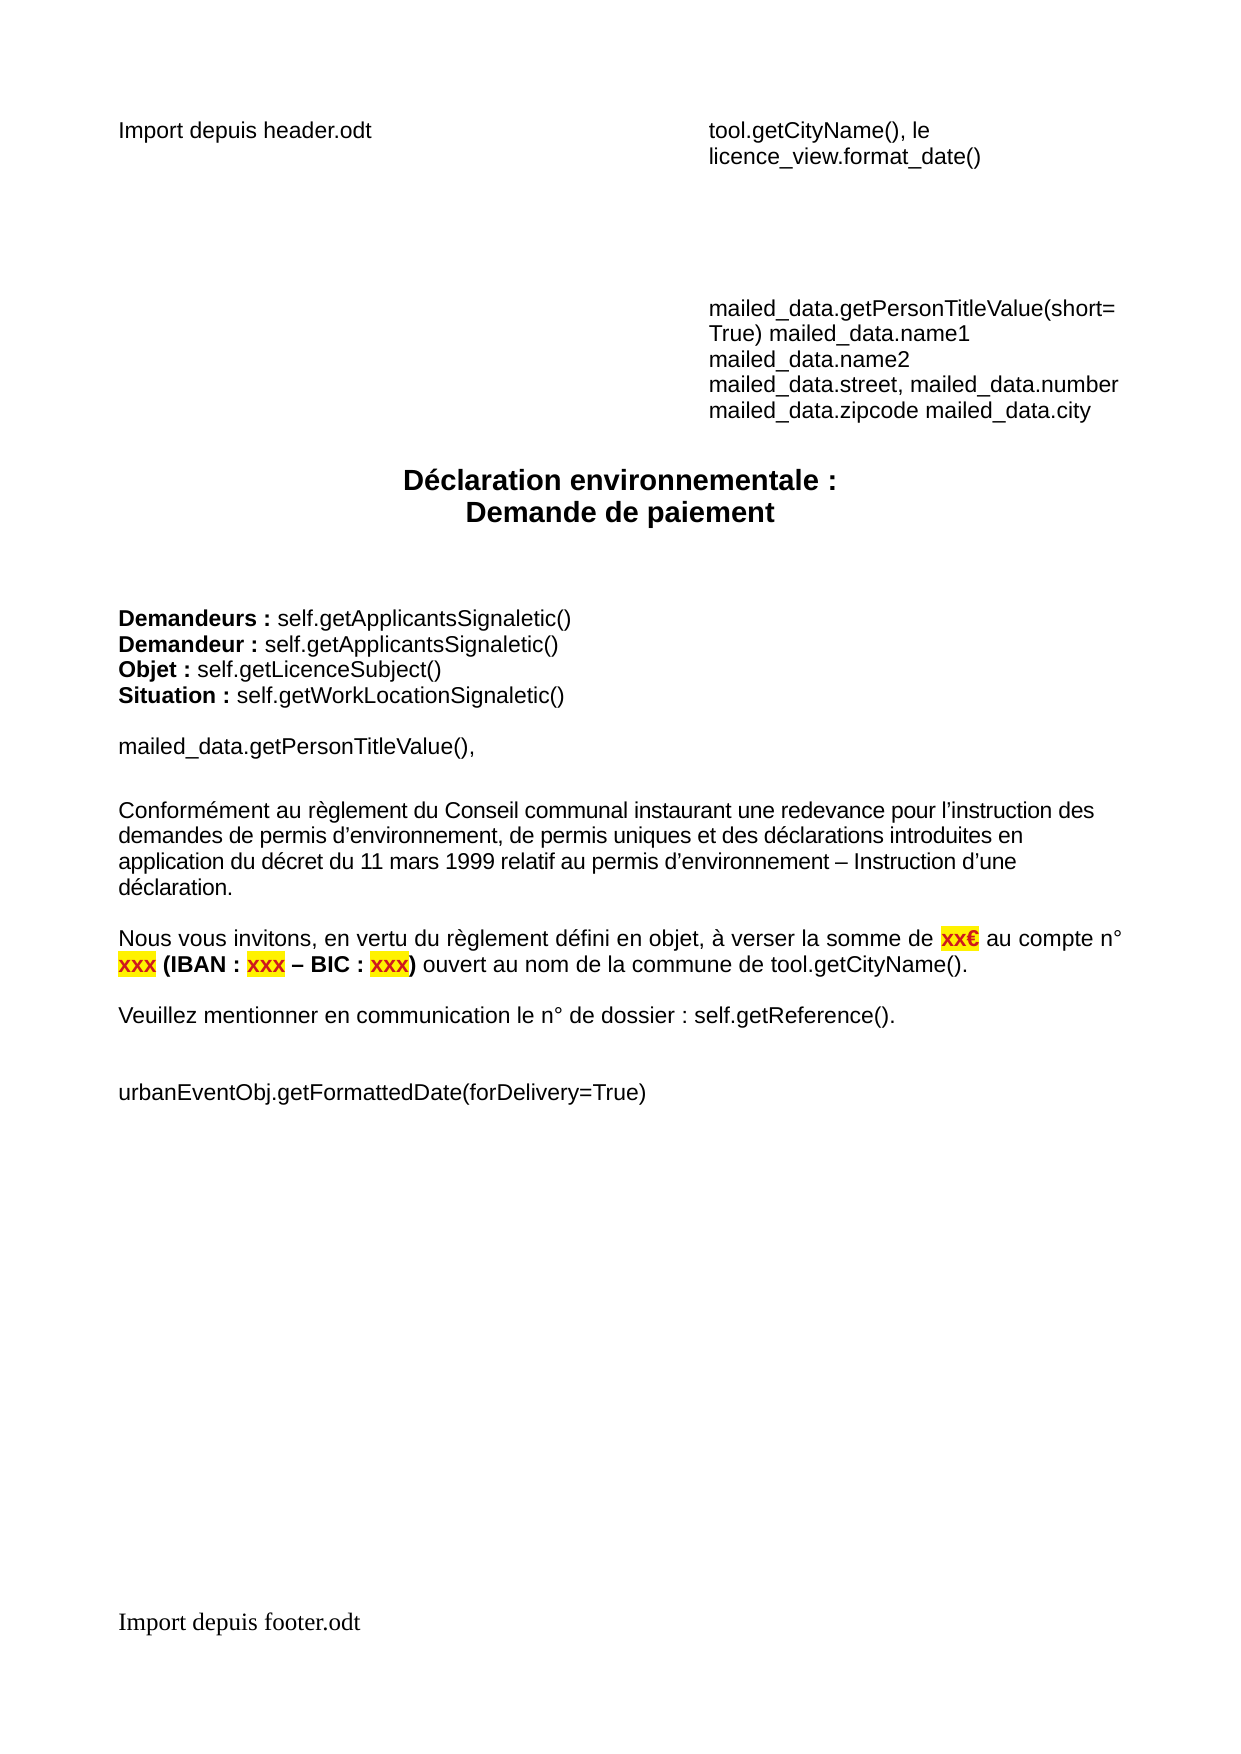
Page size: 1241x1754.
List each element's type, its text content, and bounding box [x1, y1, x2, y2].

text Demandeur : self.getApplicantsSignaletic() [118, 631, 1122, 657]
text urbanEventObj.getFormattedDate(forDelivery=True) [118, 1079, 1122, 1105]
title Demande de paiement [118, 496, 1122, 529]
text Situation : self.getWorkLocationSignaletic() [118, 682, 1122, 708]
title Déclaration environnementale : [118, 463, 1122, 496]
text Demandeurs : self.getApplicantsSignaletic() [118, 606, 1122, 631]
text Conformément au règlement du Conseil communal instaurant une redevance pour l’instruction des demandes de permis d’environnement, de permis uniques et des déclarations introduites en application du décret du 11 mars 1999 relatif au permis d’environnement – Instruction d’une déclaration. [118, 797, 1122, 900]
table_header tool.getCityName(), le licence_view.format_date() mailed_data.getPersonTitleValue(short=True) mailed_data.name1 mailed_data.name2 mailed_data.street, mailed_data.number mailed_data.zipcode mailed_data.city [709, 118, 1123, 436]
text Nous vous invitons, en vertu du règlement défini en objet, à verser la somme de xx€ au compte n° xxx (IBAN : xxx – BIC : xxx) ouvert au nom de la commune de tool.getCityName(). [118, 926, 1122, 977]
text Veuillez mentionner en communication le n° de dossier : self.getReference(). [118, 1002, 1122, 1028]
table_header Import depuis header.odt [118, 118, 708, 436]
text mailed_data.getPersonTitleValue(), [118, 734, 1122, 759]
text Objet : self.getLicenceSubject() [118, 657, 1122, 682]
